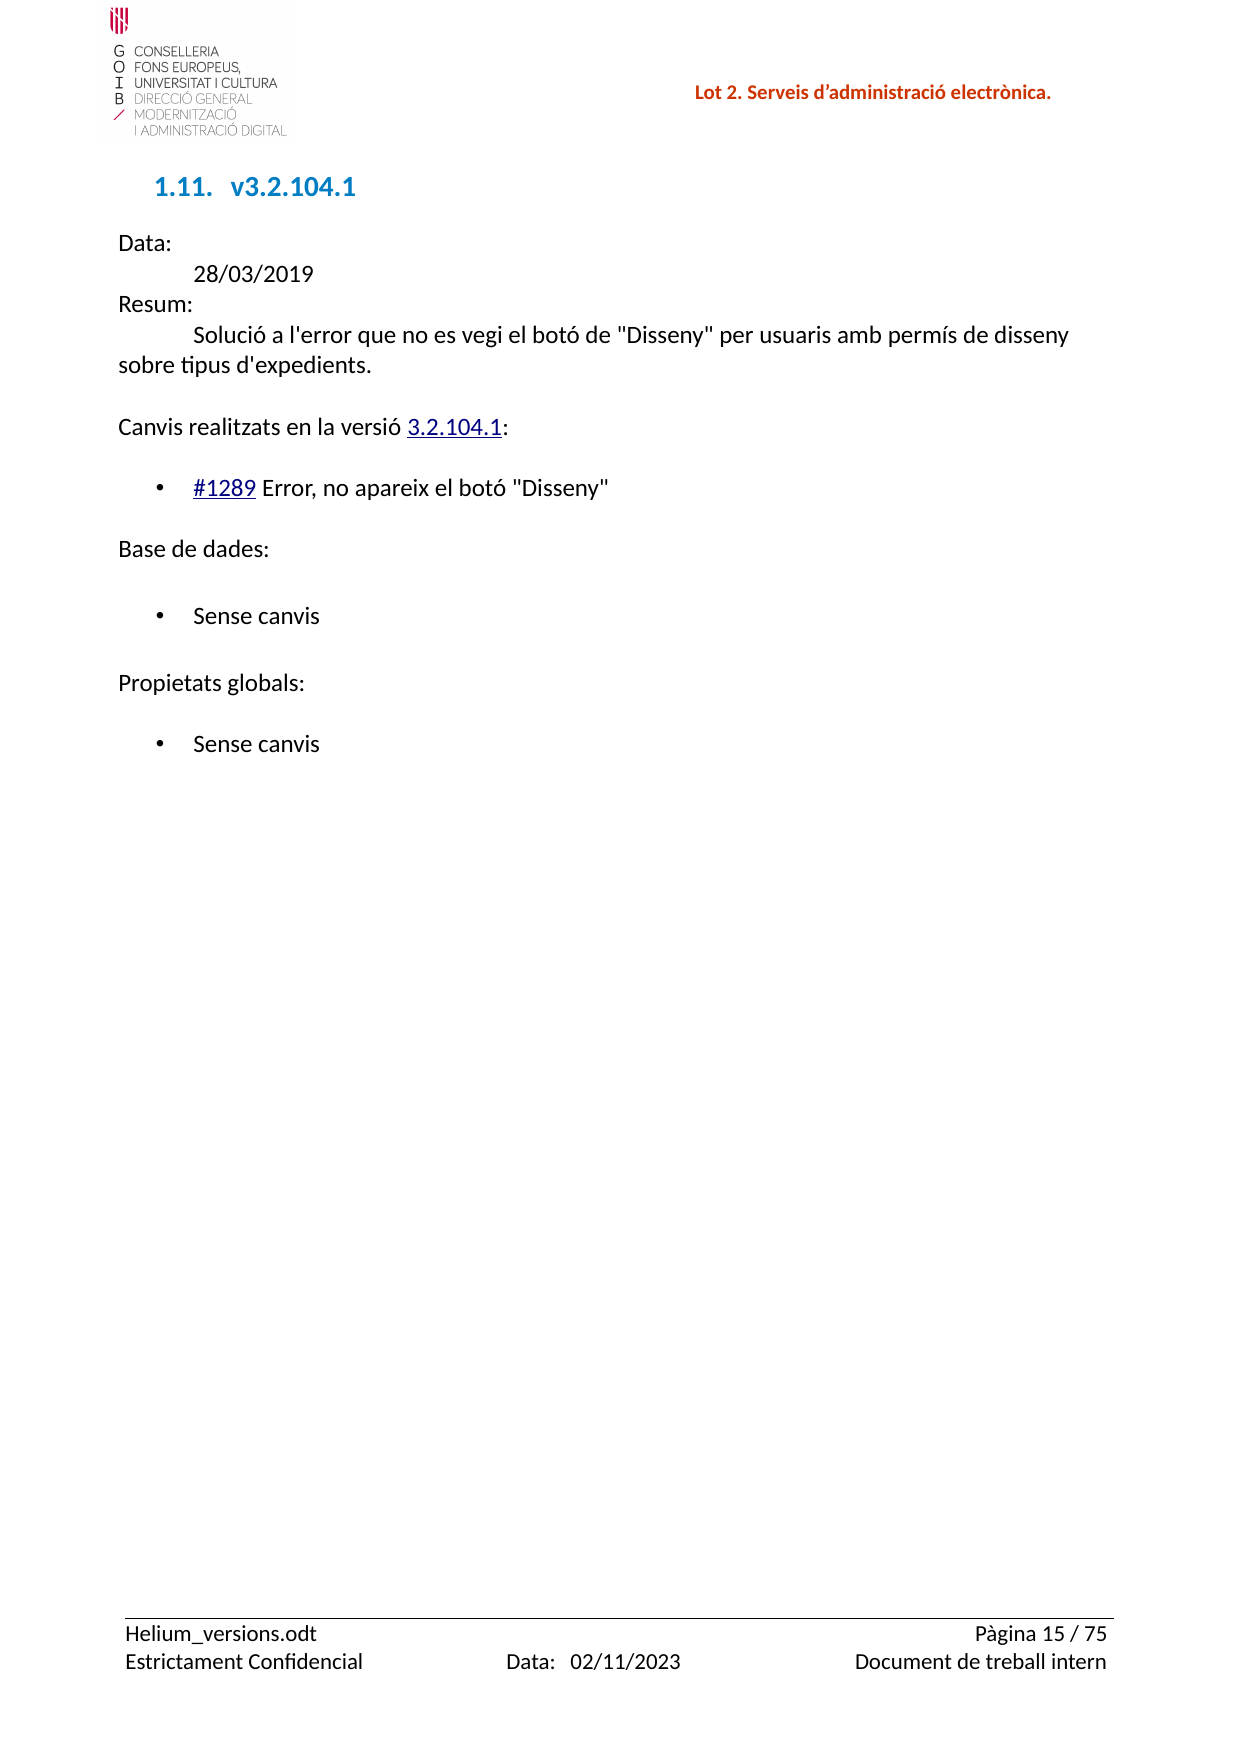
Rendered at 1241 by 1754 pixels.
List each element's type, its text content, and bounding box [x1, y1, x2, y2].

text Canvis realitzats en la versió 3.2.104.1: [118, 411, 1122, 441]
list Sense canvis [156, 728, 1122, 758]
subtitle v3.2.104.1 [153, 168, 1122, 204]
text Propietats globals: [118, 667, 1122, 697]
picture [100, 0, 297, 144]
text Base de dades: [118, 533, 1122, 563]
text 28/03/2019 [118, 258, 1122, 289]
text Resum: [118, 289, 1122, 319]
text Solució a l'error que no es vegi el botó de "Disseny" per usuaris amb permís de disseny sobre tipus d'expedients. [118, 319, 1122, 380]
list #1289 Error, no apareix el botó "Disseny" [156, 472, 1122, 502]
text Data: [118, 228, 1122, 258]
list Sense canvis [156, 600, 1122, 630]
